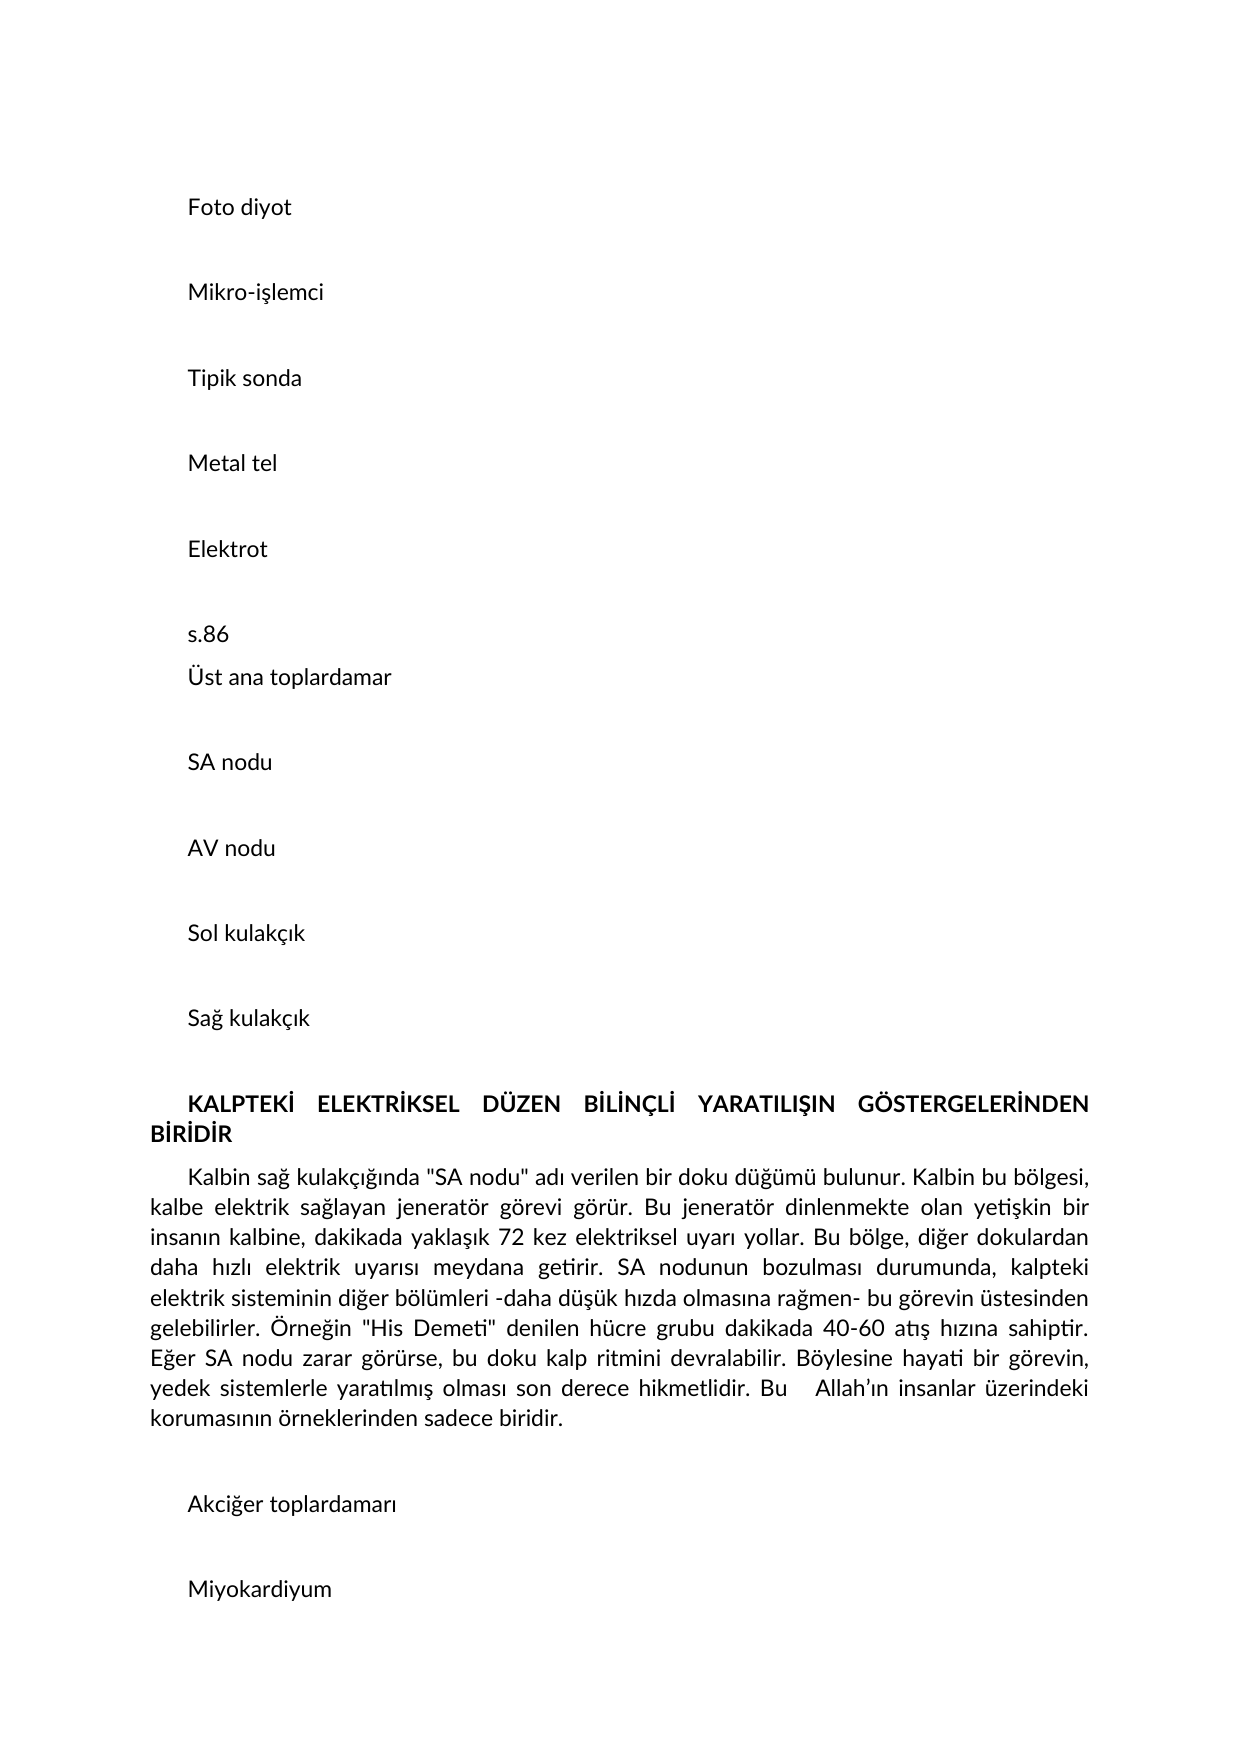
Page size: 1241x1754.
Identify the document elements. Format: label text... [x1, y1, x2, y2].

text s.86 [150, 620, 1090, 647]
text Miyokardiyum [150, 1575, 1090, 1602]
text Sağ kulakçık [150, 1004, 1090, 1032]
text Tipik sonda [150, 363, 1090, 391]
text AV nodu [150, 833, 1090, 861]
text Metal tel [150, 449, 1090, 476]
text KALPTEKİ ELEKTRİKSEL DÜZEN BİLİNÇLİ YARATILIŞIN GÖSTERGELERİNDEN BİRİDİR [150, 1089, 1090, 1147]
text Elektrot [150, 534, 1090, 562]
text Foto diyot [150, 193, 1090, 220]
text Sol kulakçık [150, 919, 1090, 946]
text Akciğer toplardamarı [150, 1489, 1090, 1517]
text Üst ana toplardamar [150, 662, 1090, 690]
text Mikro-işlemci [150, 278, 1090, 306]
text Kalbin sağ kulakçığında "SA nodu" adı verilen bir doku düğümü bulunur. Kalbin bu bölgesi, kalbe elektrik sağlayan jeneratör görevi görür. Bu jeneratör dinlenmekte olan yetişkin bir insanın kalbine, dakikada yaklaşık 72 kez elektriksel uyarı yollar. Bu bölge, diğer dokulardan daha hızlı elektrik uyarısı meydana getirir. SA nodunun bozulması durumunda, kalpteki elektrik sisteminin diğer bölümleri -daha düşük hızda olmasına rağmen- bu görevin üstesinden gelebilirler. Örneğin "His Demeti" denilen hücre grubu dakikada 40-60 atış hızına sahiptir. Eğer SA nodu zarar görürse, bu doku kalp ritmini devralabilir. Böylesine hayati bir görevin, yedek sistemlerle yaratılmış olması son derece hikmetlidir. Bu Allah’ın insanlar üzerindeki korumasının örneklerinden sadece biridir. [150, 1162, 1090, 1432]
text SA nodu [150, 748, 1090, 775]
